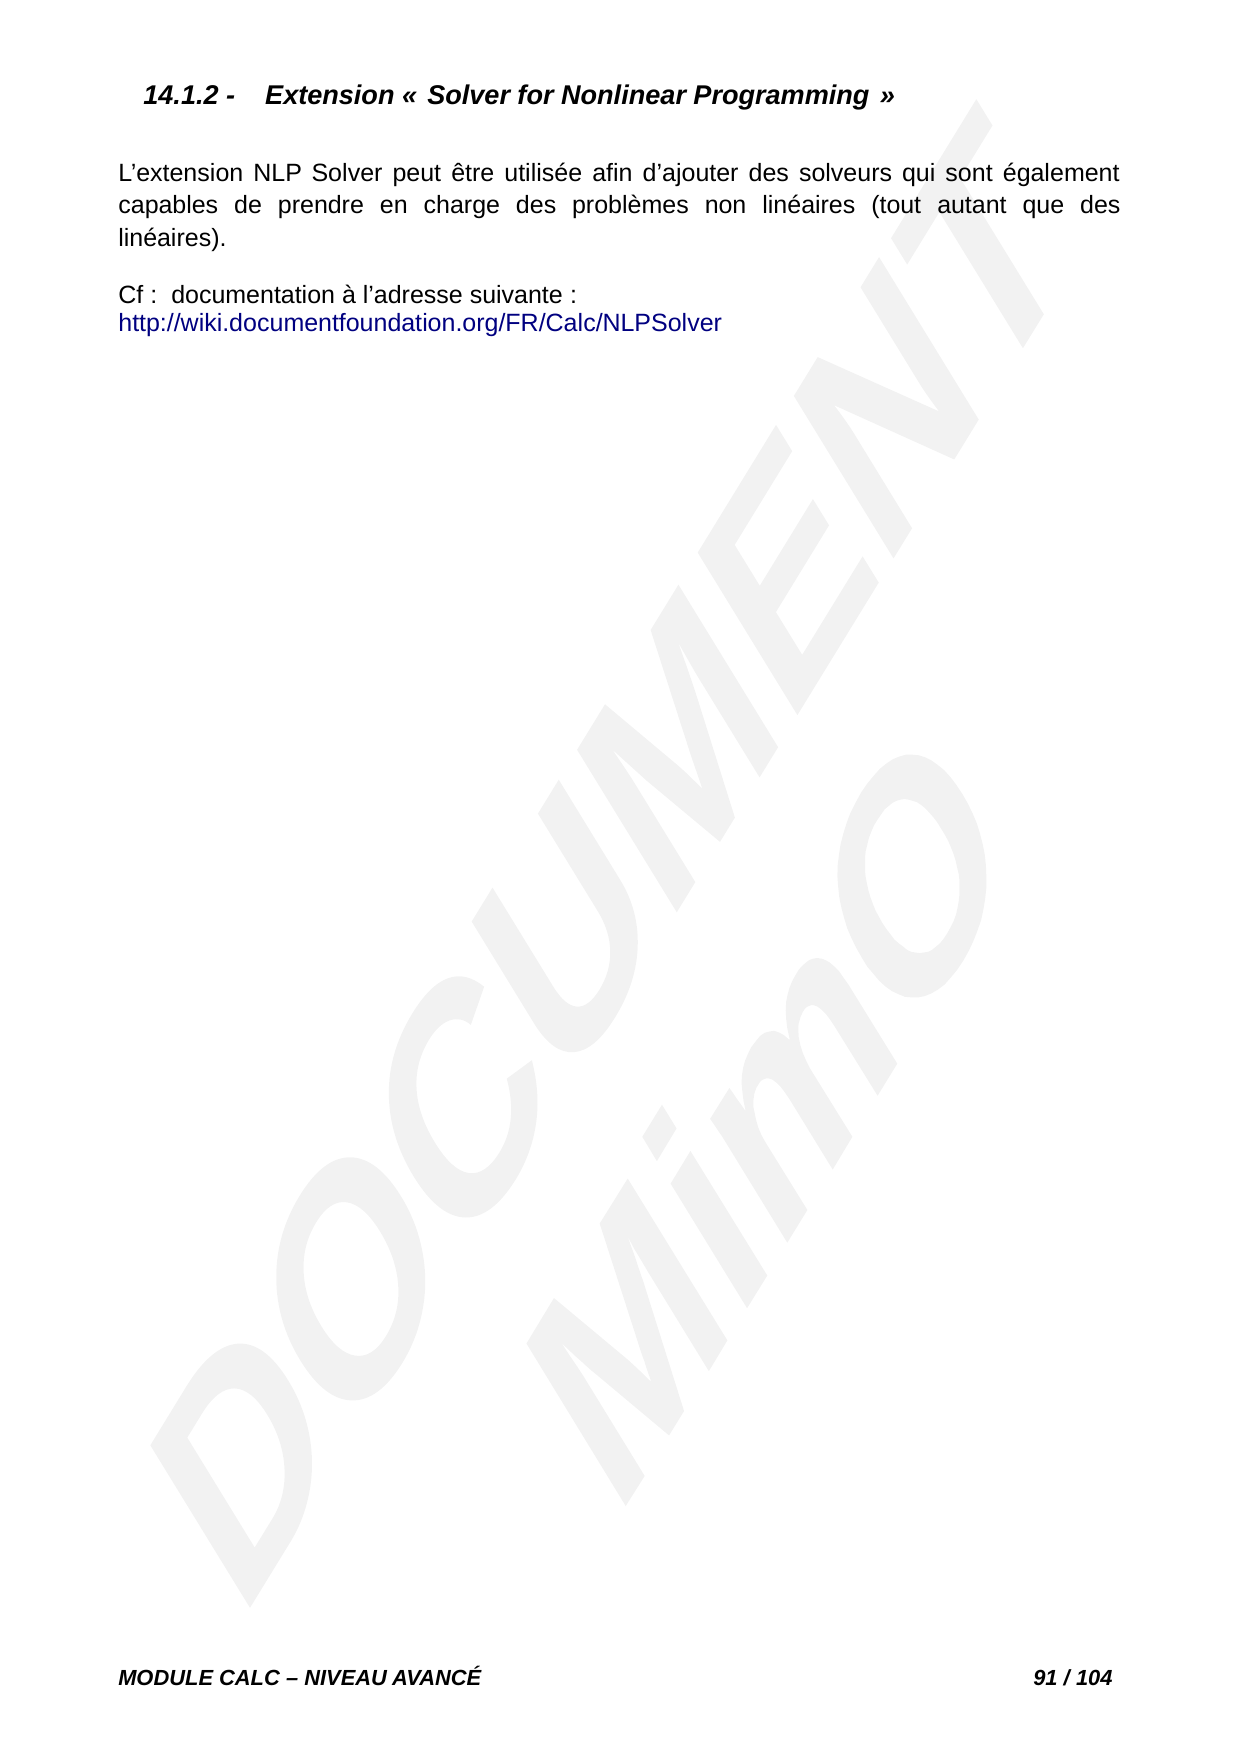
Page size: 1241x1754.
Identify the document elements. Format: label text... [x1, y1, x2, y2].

subtitle Extension « Solver for Nonlinear Programming » [143, 80, 1122, 110]
text L’extension NLP Solver peut être utilisée afin d’ajouter des solveurs qui sont également capables de prendre en charge des problèmes non linéaires (tout autant que des linéaires). [118, 155, 1122, 253]
text Cf : documentation à l’adresse suivante : http://wiki.documentfoundation.org/FR/Calc/NLPSolver [118, 281, 1122, 336]
